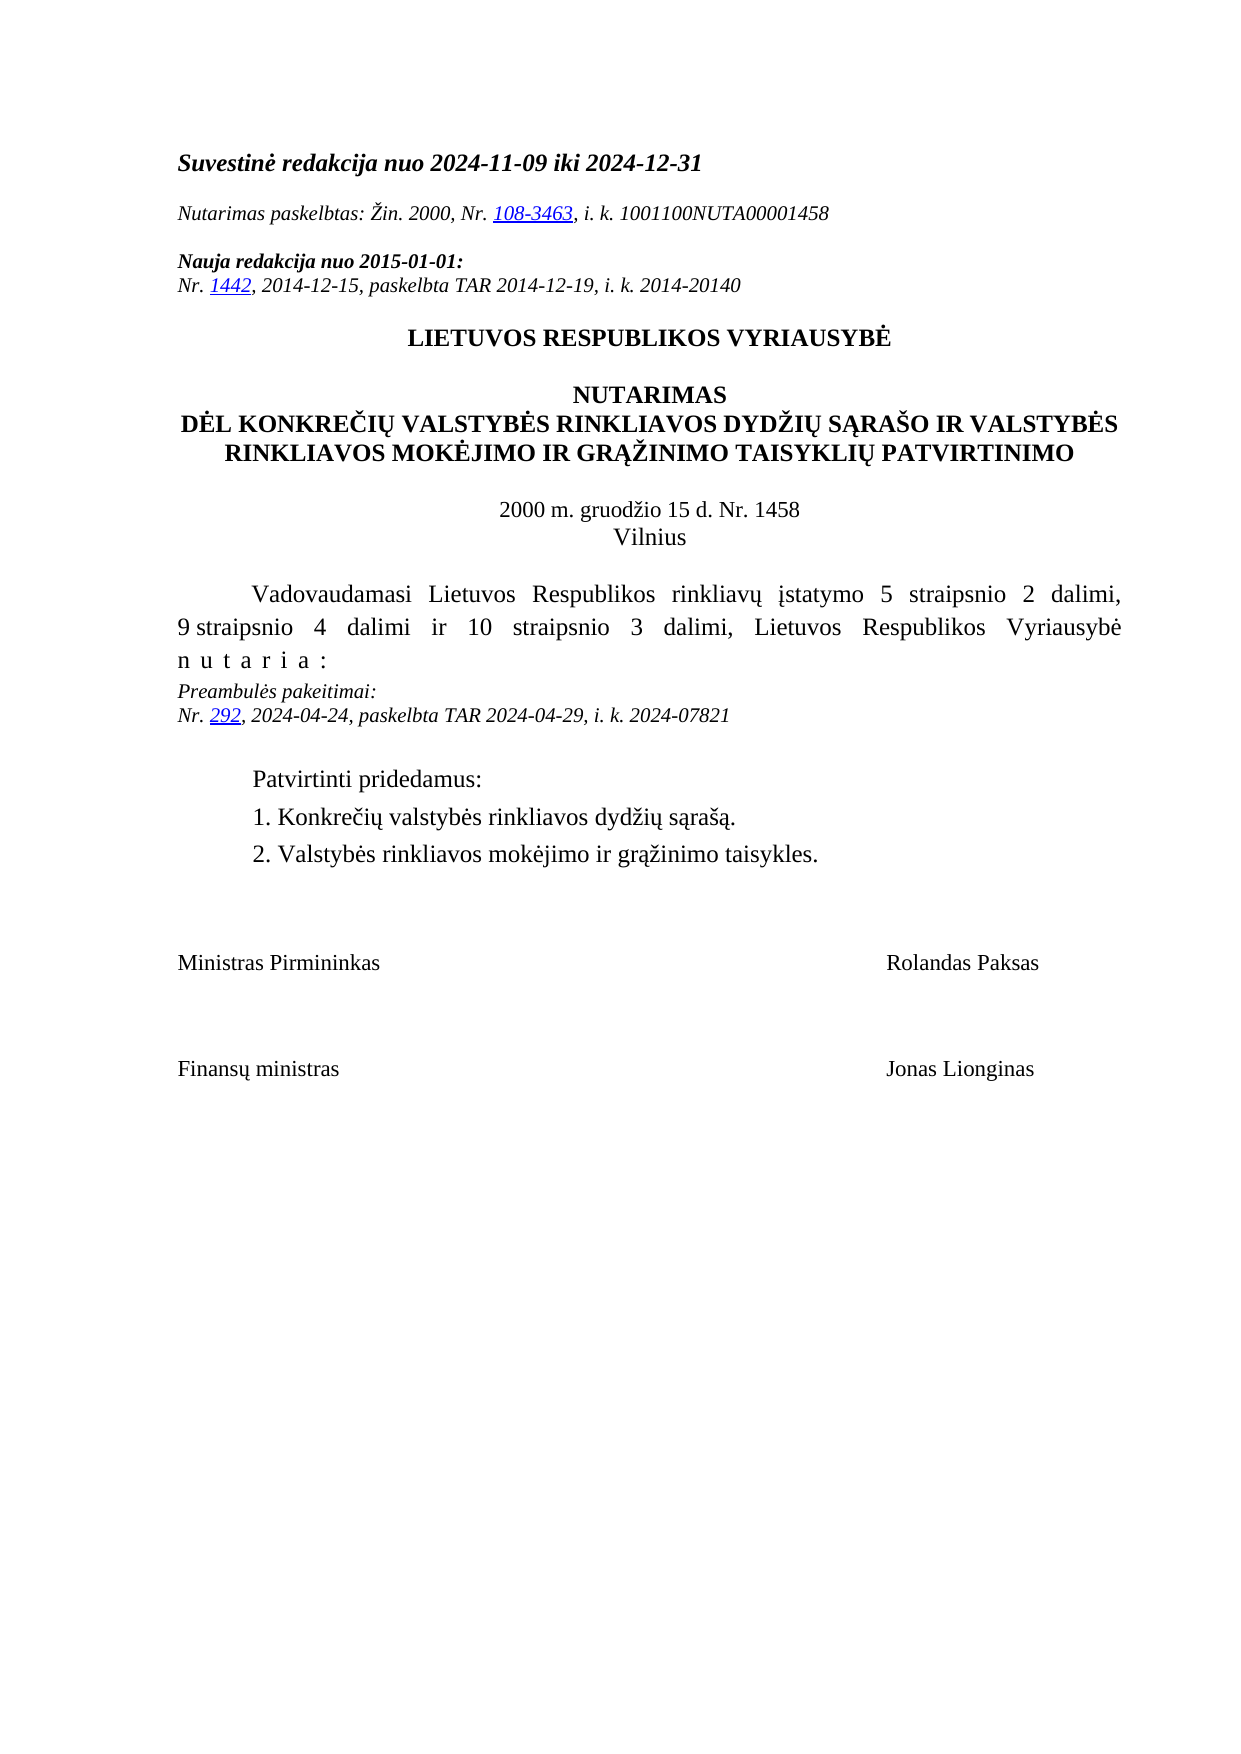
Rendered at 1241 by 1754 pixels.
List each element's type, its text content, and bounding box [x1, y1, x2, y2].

text Suvestinė redakcija nuo 2024-11-09 iki 2024-12-31 [177, 148, 1122, 176]
text Nr. 1442, 2014-12-15, paskelbta TAR 2014-12-19, i. k. 2014-20140 [177, 273, 1122, 297]
text NUTARIMAS [177, 381, 1122, 409]
text 1. Konkrečių valstybės rinkliavos dydžių sąrašą. [177, 793, 1122, 830]
text Nutarimas paskelbtas: Žin. 2000, Nr. 108-3463, i. k. 1001100NUTA00001458 [177, 201, 1122, 224]
text Nr. 292, 2024-04-24, paskelbta TAR 2024-04-29, i. k. 2024-07821 [177, 703, 1122, 727]
text Ministras Pirmininkas Rolandas Paksas [177, 949, 1122, 976]
text 2000 m. gruodžio 15 d. Nr. 1458 [177, 496, 1122, 522]
text Patvirtinti pridedamus: [177, 755, 1122, 793]
text DĖL KONKREČIŲ VALSTYBĖS RINKLIAVOS DYDŽIŲ SĄRAŠO IR VALSTYBĖS RINKLIAVOS MOKĖJIMO IR GRĄŽINIMO TAISYKLIŲ PATVIRTINIMO [177, 409, 1122, 467]
text Nauja redakcija nuo 2015-01-01: [177, 249, 1122, 273]
text LIETUVOS RESPUBLIKOS VYRIAUSYBĖ [177, 323, 1122, 352]
text 2. Valstybės rinkliavos mokėjimo ir grąžinimo taisykles. [177, 830, 1122, 868]
text Preambulės pakeitimai: [177, 678, 1122, 703]
text Vadovaudamasi Lietuvos Respublikos rinkliavų įstatymo 5 straipsnio 2 dalimi, 9 straipsnio 4 dalimi ir 10 straipsnio 3 dalimi, Lietuvos Respublikos Vyriausybė nutaria: [177, 579, 1122, 674]
text Vilnius [177, 522, 1122, 551]
text Finansų ministras Jonas Lionginas [177, 1055, 1122, 1081]
